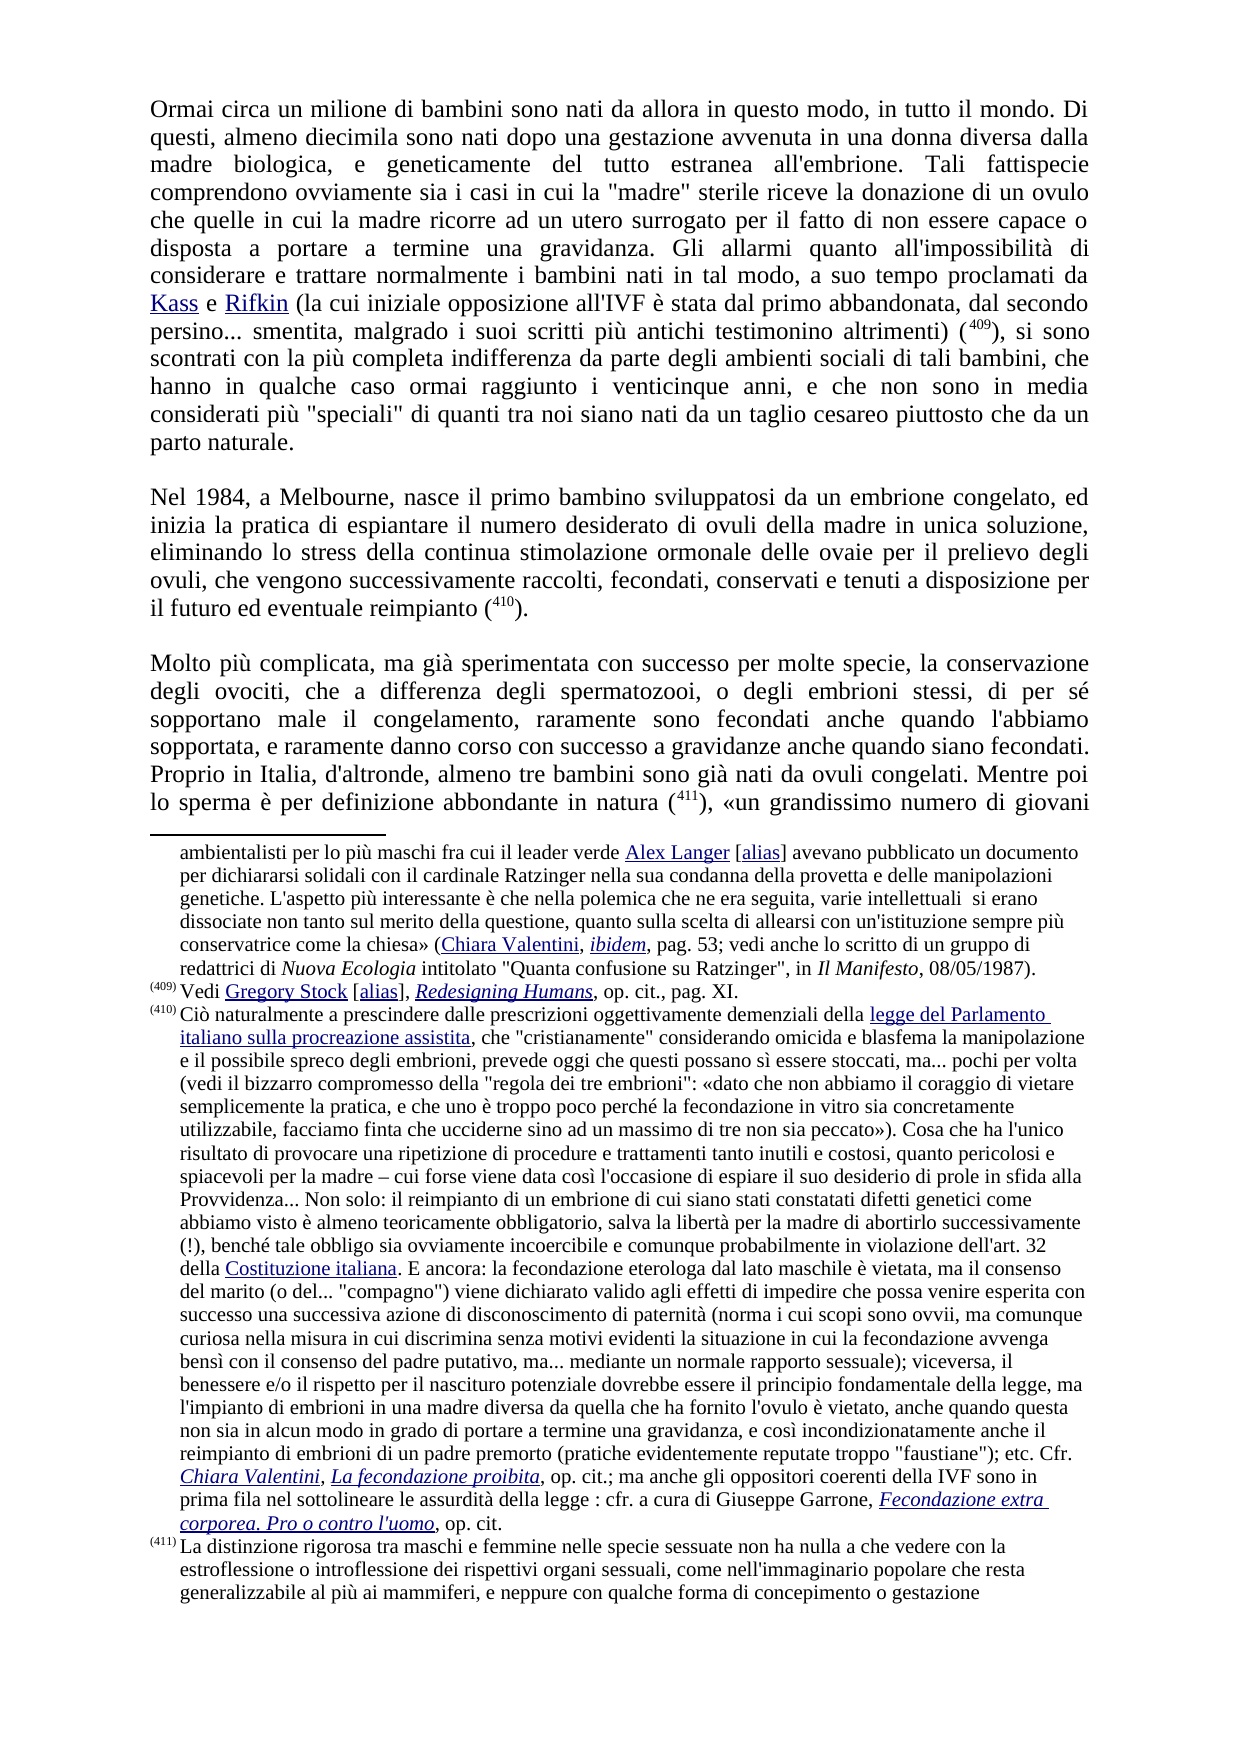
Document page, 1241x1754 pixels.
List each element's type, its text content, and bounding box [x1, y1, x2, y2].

list Ciò naturalmente a prescindere dalle prescrizioni oggettivamente demenziali della legge del Parlamento italiano sulla procreazione assistita, che "cristianamente" considerando omicida e blasfema la manipolazione e il possibile spreco degli embrioni, prevede oggi che questi possano sì essere stoccati, ma... pochi per volta (vedi il bizzarro compromesso della "regola dei tre embrioni": «dato che non abbiamo il coraggio di vietare semplicemente la pratica, e che uno è troppo poco perché la fecondazione in vitro sia concretamente utilizzabile, facciamo finta che ucciderne sino ad un massimo di tre non sia peccato»). Cosa che ha l'unico risultato di provocare una ripetizione di procedure e trattamenti tanto inutili e costosi, quanto pericolosi e spiacevoli per la madre – cui forse viene data così l'occasione di espiare il suo desiderio di prole in sfida alla Provvidenza... Non solo: il reimpianto di un embrione di cui siano stati constatati difetti genetici come abbiamo visto è almeno teoricamente obbligatorio, salva la libertà per la madre di abortirlo successivamente (!), benché tale obbligo sia ovviamente incoercibile e comunque probabilmente in violazione dell'art. 32 della Costituzione italiana. E ancora: la fecondazione eterologa dal lato maschile è vietata, ma il consenso del marito (o del... "compagno") viene dichiarato valido agli effetti di impedire che possa venire esperita con successo una successiva azione di disconoscimento di paternità (norma i cui scopi sono ovvii, ma comunque curiosa nella misura in cui discrimina senza motivi evidenti la situazione in cui la fecondazione avvenga bensì con il consenso del padre putativo, ma... mediante un normale rapporto sessuale); viceversa, il benessere e/o il rispetto per il nascituro potenziale dovrebbe essere il principio fondamentale della legge, ma l'impianto di embrioni in una madre diversa da quella che ha fornito l'ovulo è vietato, anche quando questa non sia in alcun modo in grado di portare a termine una gravidanza, e così incondizionatamente anche il reimpianto di embrioni di un padre premorto (pratiche evidentemente reputate troppo "faustiane"); etc. Cfr. Chiara Valentini, La fecondazione proibita, op. cit.; ma anche gli oppositori coerenti della IVF sono in prima fila nel sottolineare le assurdità della legge : cfr. a cura di Giuseppe Garrone, Fecondazione extra corporea. Pro o contro l'uomo, op. cit. [150, 1003, 1090, 1534]
text La distinzione rigorosa tra maschi e femmine nelle specie sessuate non ha nulla a che vedere con la estroflessione o introflessione dei rispettivi organi sessuali, come nell'immaginario popolare che resta generalizzabile al più ai mammiferi, e neppure con qualche forma di concepimento o gestazione [150, 1534, 1090, 1604]
text Nel 1984, a Melbourne, nasce il primo bambino sviluppatosi da un embrione congelato, ed inizia la pratica di espiantare il numero desiderato di ovuli della madre in unica soluzione, eliminando lo stress della continua stimolazione ormonale delle ovaie per il prelievo degli ovuli, che vengono successivamente raccolti, fecondati, conservati e tenuti a disposizione per il futuro ed eventuale reimpianto (). [150, 483, 1090, 622]
text Molto più complicata, ma già sperimentata con successo per molte specie, la conservazione degli ovociti, che a differenza degli spermatozooi, o degli embrioni stessi, di per sé sopportano male il congelamento, raramente sono fecondati anche quando l'abbiamo sopportata, e raramente danno corso con successo a gravidanze anche quando siano fecondati. Proprio in Italia, d'altronde, almeno tre bambini sono già nati da ovuli congelati. Mentre poi lo sperma è per definizione abbondante in natura (), «un grandissimo numero di giovani [150, 649, 1090, 816]
text ambientalisti per lo più maschi fra cui il leader verde Alex Langer [alias] avevano pubblicato un documento per dichiararsi solidali con il cardinale Ratzinger nella sua condanna della provetta e delle manipolazioni genetiche. L'aspetto più interessante è che nella polemica che ne era seguita, varie intellettuali si erano dissociate non tanto sul merito della questione, quanto sulla scelta di allearsi con un'istituzione sempre più conservatrice come la chiesa» (Chiara Valentini, ibidem, pag. 53; vedi anche lo scritto di un gruppo di redattrici di Nuova Ecologia intitolato "Quanta confusione su Ratzinger", in Il Manifesto, 08/05/1987). [150, 841, 1090, 979]
text Vedi Gregory Stock [alias], Redesigning Humans, op. cit., pag. XI. [150, 979, 1090, 1003]
text Ormai circa un milione di bambini sono nati da allora in questo modo, in tutto il mondo. Di questi, almeno diecimila sono nati dopo una gestazione avvenuta in una donna diversa dalla madre biologica, e geneticamente del tutto estranea all'embrione. Tali fattispecie comprendono ovviamente sia i casi in cui la "madre" sterile riceve la donazione di un ovulo che quelle in cui la madre ricorre ad un utero surrogato per il fatto di non essere capace o disposta a portare a termine una gravidanza. Gli allarmi quanto all'impossibilità di considerare e trattare normalmente i bambini nati in tal modo, a suo tempo proclamati da Kass e Rifkin (la cui iniziale opposizione all'IVF è stata dal primo abbandonata, dal secondo persino... smentita, malgrado i suoi scritti più antichi testimonino altrimenti) (), si sono scontrati con la più completa indifferenza da parte degli ambienti sociali di tali bambini, che hanno in qualche caso ormai raggiunto i venticinque anni, e che non sono in media considerati più "speciali" di quanti tra noi siano nati da un taglio cesareo piuttosto che da un parto naturale. [150, 95, 1090, 455]
